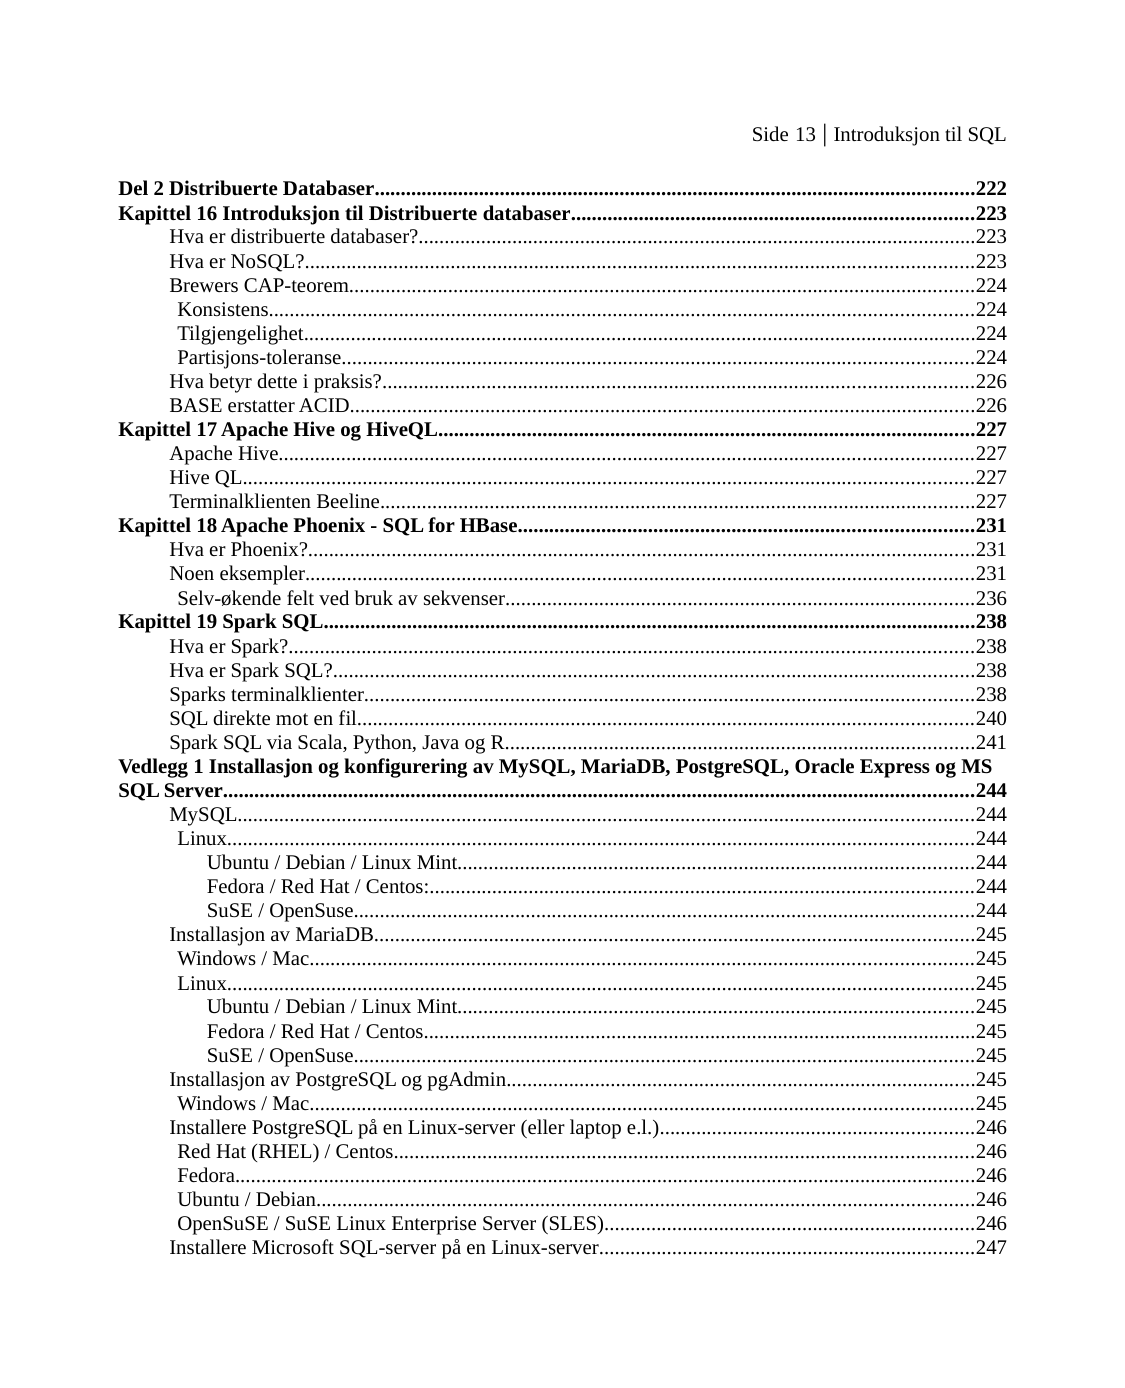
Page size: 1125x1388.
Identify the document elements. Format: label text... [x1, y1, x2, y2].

text  Installere PostgreSQL på en Linux-server (eller laptop e.l.) 246 [148, 1115, 1007, 1139]
text Linux 245 [177, 970, 1007, 994]
text  Hva er NoSQL? 223 [148, 248, 1007, 273]
text  Installasjon av PostgreSQL og pgAdmin 245 [148, 1067, 1007, 1091]
text OpenSuSE / SuSE Linux Enterprise Server (SLES) 246 [177, 1211, 1007, 1235]
text  Hive QL 227 [148, 465, 1007, 489]
text  Noen eksempler 231 [148, 561, 1007, 585]
text  Hva er Phoenix? 231 [148, 537, 1007, 561]
text Kapittel 17 Apache Hive og HiveQL 227 [118, 417, 1007, 441]
text Red Hat (RHEL) / Centos 246 [177, 1139, 1007, 1163]
text Ubuntu / Debian / Linux Mint 245 [207, 994, 1007, 1018]
text Kapittel 19 Spark SQL 238 [118, 609, 1007, 633]
text  MySQL 244 [148, 802, 1007, 826]
text  Hva er distribuerte databaser? 223 [148, 224, 1007, 248]
text  Installasjon av MariaDB 245 [148, 922, 1007, 946]
text Windows / Mac 245 [177, 1091, 1007, 1115]
text Ubuntu / Debian 246 [177, 1187, 1007, 1211]
text  Apache Hive 227 [148, 441, 1007, 465]
text Del 2 Distribuerte Databaser 222 [118, 176, 1007, 200]
text Selv-økende felt ved bruk av sekvenser 236 [177, 585, 1007, 609]
text Linux 244 [177, 826, 1007, 850]
text Partisjons-toleranse 224 [177, 345, 1007, 369]
text  SQL direkte mot en fil 240 [148, 706, 1007, 730]
text Fedora / Red Hat / Centos 245 [207, 1018, 1007, 1043]
text  Hva er Spark? 238 [148, 633, 1007, 658]
text  Brewers CAP-teorem 224 [148, 273, 1007, 297]
text SuSE / OpenSuse 245 [207, 1043, 1007, 1067]
text  BASE erstatter ACID 226 [148, 393, 1007, 417]
text Konsistens 224 [177, 297, 1007, 321]
text SuSE / OpenSuse 244 [207, 898, 1007, 922]
text Windows / Mac 245 [177, 946, 1007, 970]
text  Hva er Spark SQL? 238 [148, 658, 1007, 682]
text  Sparks terminalklienter 238 [148, 682, 1007, 706]
text Kapittel 18 Apache Phoenix - SQL for HBase 231 [118, 513, 1007, 537]
text Fedora 246 [177, 1163, 1007, 1187]
text  Spark SQL via Scala, Python, Java og R 241 [148, 730, 1007, 754]
text Ubuntu / Debian / Linux Mint 244 [207, 850, 1007, 874]
text Tilgjengelighet 224 [177, 321, 1007, 345]
text  Installere Microsoft SQL-server på en Linux-server 247 [148, 1235, 1007, 1259]
text  Hva betyr dette i praksis? 226 [148, 369, 1007, 393]
text Vedlegg 1 Installasjon og konfigurering av MySQL, MariaDB, PostgreSQL, Oracle Express og MS SQL Server 244 [118, 754, 1007, 802]
text  Terminalklienten Beeline 227 [148, 489, 1007, 513]
text Fedora / Red Hat / Centos: 244 [207, 874, 1007, 898]
text Kapittel 16 Introduksjon til Distribuerte databaser 223 [118, 200, 1007, 224]
